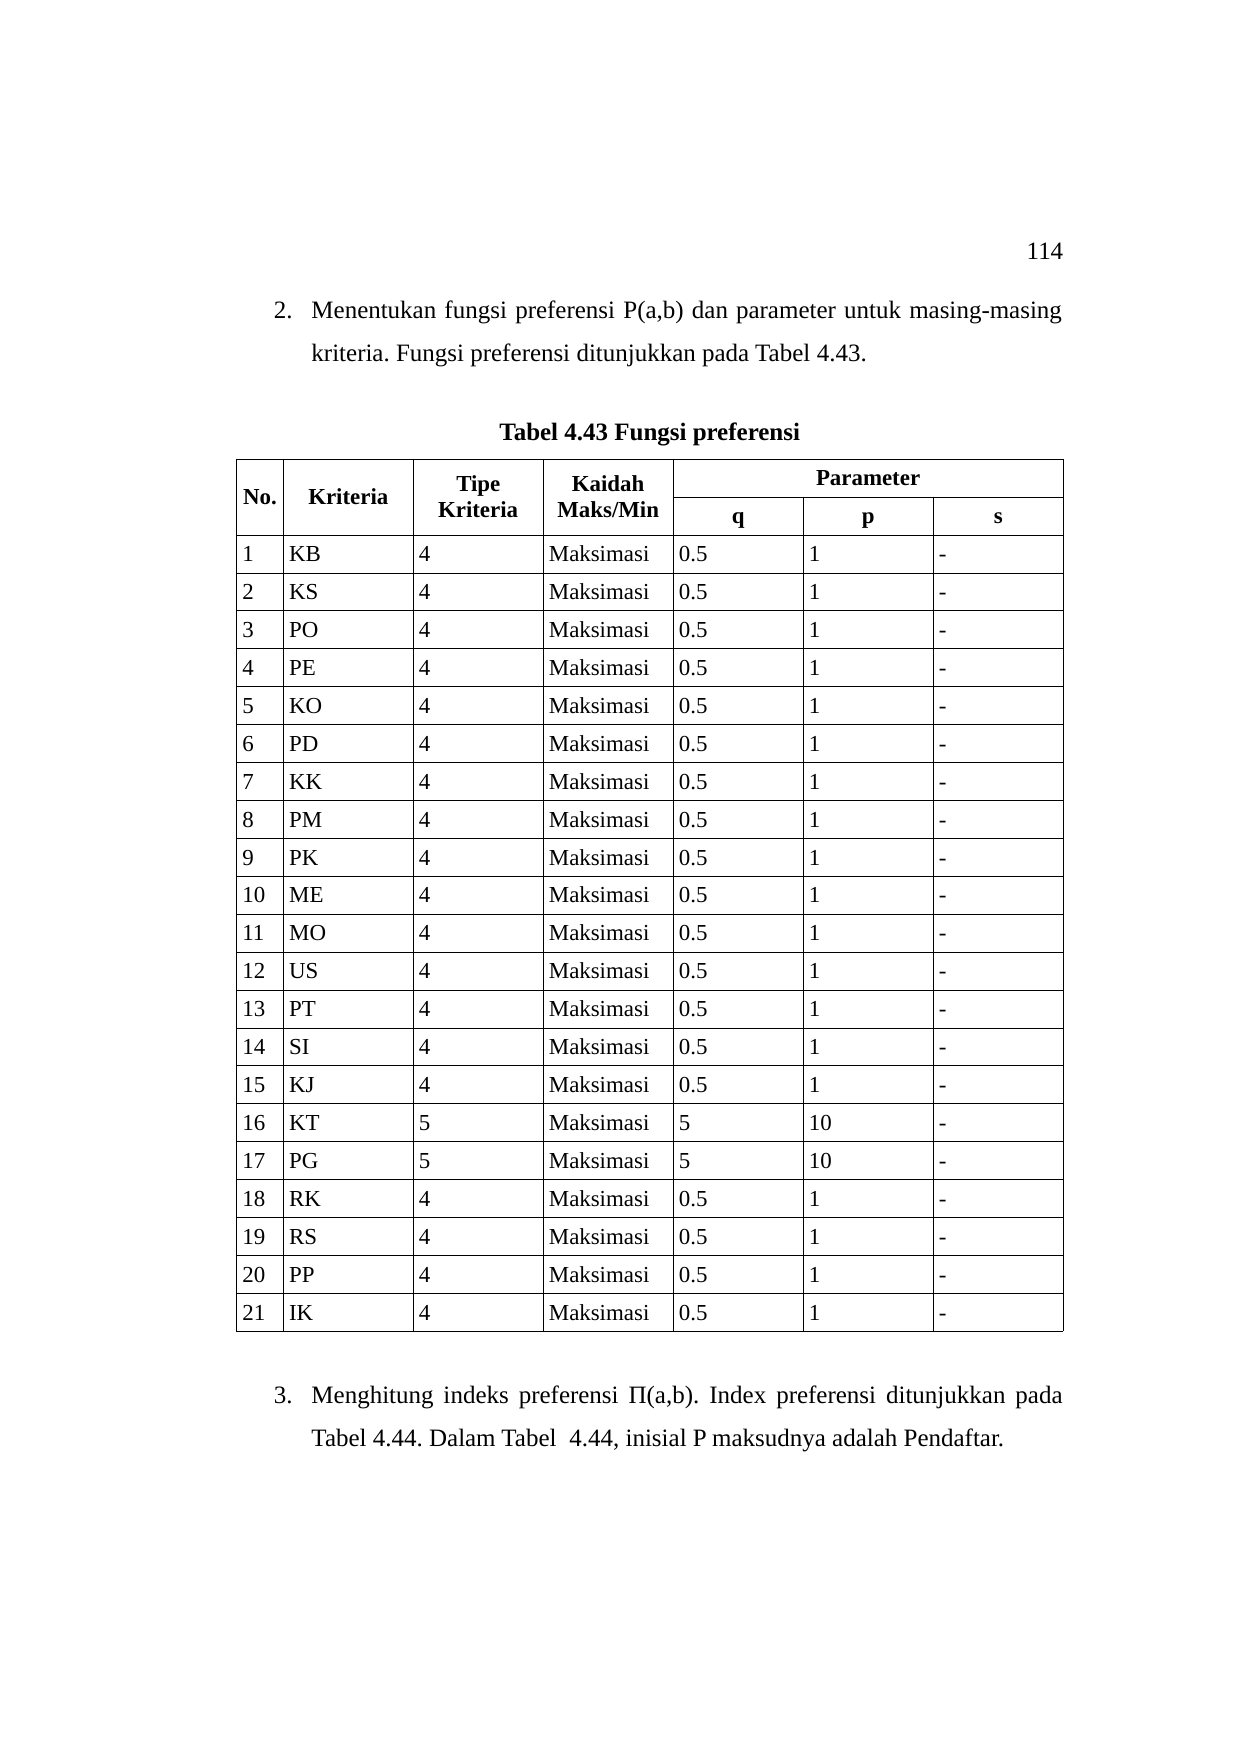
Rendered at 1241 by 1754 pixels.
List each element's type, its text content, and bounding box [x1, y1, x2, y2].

table_cell 1 [804, 877, 933, 914]
table_cell KO [284, 687, 413, 724]
table_cell Maksimasi [544, 991, 673, 1027]
table_cell 5 [674, 1104, 803, 1141]
table_cell 5 [414, 1104, 543, 1141]
table_header Tipe Kriteria [414, 460, 543, 534]
table_cell Maksimasi [544, 1256, 673, 1293]
table_cell 15 [237, 1066, 283, 1103]
table_cell - [934, 953, 1063, 989]
table_cell RS [284, 1218, 413, 1255]
table_cell - [934, 649, 1063, 686]
table_cell 4 [414, 763, 543, 800]
table_cell - [934, 1104, 1063, 1141]
table_cell - [934, 763, 1063, 800]
table_cell - [934, 877, 1063, 914]
table_cell 4 [414, 953, 543, 989]
table_cell Maksimasi [544, 1180, 673, 1217]
table_cell 4 [414, 839, 543, 876]
table_cell KJ [284, 1066, 413, 1103]
table_cell 0.5 [674, 611, 803, 648]
table_cell s [934, 498, 1063, 534]
table_cell Maksimasi [544, 1218, 673, 1255]
table_cell - [934, 801, 1063, 838]
table_cell 0.5 [674, 1180, 803, 1217]
table_cell Maksimasi [544, 687, 673, 724]
table_header Kriteria [284, 460, 413, 534]
table_cell 4 [414, 1294, 543, 1331]
table_cell PO [284, 611, 413, 648]
table_cell 21 [237, 1294, 283, 1331]
table_cell 0.5 [674, 1218, 803, 1255]
table_cell 1 [804, 915, 933, 952]
table_cell 5 [237, 687, 283, 724]
table_cell 16 [237, 1104, 283, 1141]
table_cell 0.5 [674, 801, 803, 838]
table_cell 0.5 [674, 839, 803, 876]
table_cell Maksimasi [544, 649, 673, 686]
table_cell Maksimasi [544, 536, 673, 572]
table_cell 4 [414, 801, 543, 838]
table_cell Maksimasi [544, 877, 673, 914]
table_cell PT [284, 991, 413, 1027]
table_cell - [934, 991, 1063, 1027]
table_cell 9 [237, 839, 283, 876]
table_cell PM [284, 801, 413, 838]
table_cell 10 [804, 1142, 933, 1179]
table_cell - [934, 1218, 1063, 1255]
table_cell 7 [237, 763, 283, 800]
table_cell 4 [414, 991, 543, 1027]
table_cell 4 [414, 1218, 543, 1255]
table_cell 4 [237, 649, 283, 686]
table_cell 1 [804, 801, 933, 838]
table_cell - [934, 839, 1063, 876]
table_cell - [934, 1256, 1063, 1293]
table_cell Maksimasi [544, 725, 673, 762]
table_cell 1 [804, 1256, 933, 1293]
table_cell PP [284, 1256, 413, 1293]
table_cell 0.5 [674, 574, 803, 610]
table_cell 4 [414, 536, 543, 572]
table_cell - [934, 536, 1063, 572]
table_cell 4 [414, 611, 543, 648]
table_cell 4 [414, 1029, 543, 1065]
table_cell 0.5 [674, 687, 803, 724]
table_cell 0.5 [674, 1256, 803, 1293]
table_cell PE [284, 649, 413, 686]
table_cell - [934, 1294, 1063, 1331]
table_cell PG [284, 1142, 413, 1179]
table_cell - [934, 611, 1063, 648]
table_header Kaidah Maks/Min [544, 460, 673, 534]
table_cell 1 [804, 649, 933, 686]
table_cell - [934, 915, 1063, 952]
table_cell 0.5 [674, 991, 803, 1027]
table_cell 18 [237, 1180, 283, 1217]
table_cell 1 [804, 763, 933, 800]
table_cell 0.5 [674, 1294, 803, 1331]
table_cell 4 [414, 687, 543, 724]
table_cell 0.5 [674, 1029, 803, 1065]
table_cell ME [284, 877, 413, 914]
table_cell 0.5 [674, 763, 803, 800]
table_cell Maksimasi [544, 915, 673, 952]
table_cell 1 [804, 725, 933, 762]
table_cell Maksimasi [544, 801, 673, 838]
table_cell 4 [414, 725, 543, 762]
table_cell 0.5 [674, 877, 803, 914]
table_cell KK [284, 763, 413, 800]
table_cell KS [284, 574, 413, 610]
table_cell Maksimasi [544, 953, 673, 989]
table_cell 0.5 [674, 536, 803, 572]
table_cell SI [284, 1029, 413, 1065]
table_cell Maksimasi [544, 1066, 673, 1103]
table_cell 1 [804, 953, 933, 989]
table_cell 0.5 [674, 915, 803, 952]
table_cell Maksimasi [544, 1029, 673, 1065]
table_cell 10 [804, 1104, 933, 1141]
table_cell p [804, 498, 933, 534]
text Tabel 4.43 Fungsi preferensi [236, 417, 1063, 446]
table_cell 1 [804, 1029, 933, 1065]
table_cell 1 [804, 1180, 933, 1217]
table_cell - [934, 574, 1063, 610]
table_cell 0.5 [674, 1066, 803, 1103]
table_cell KB [284, 536, 413, 572]
table_cell KT [284, 1104, 413, 1141]
table_cell 4 [414, 1066, 543, 1103]
table_cell Maksimasi [544, 1294, 673, 1331]
table_cell 0.5 [674, 649, 803, 686]
table_cell Maksimasi [544, 1104, 673, 1141]
table_header Parameter [674, 460, 1063, 497]
table_cell 5 [674, 1142, 803, 1179]
table_cell 1 [804, 1066, 933, 1103]
table_cell 20 [237, 1256, 283, 1293]
table_cell 6 [237, 725, 283, 762]
table_cell 19 [237, 1218, 283, 1255]
table_cell - [934, 1180, 1063, 1217]
table_cell 1 [804, 1294, 933, 1331]
table_cell Maksimasi [544, 574, 673, 610]
table_cell 13 [237, 991, 283, 1027]
table_cell Maksimasi [544, 763, 673, 800]
table_cell - [934, 1142, 1063, 1179]
table_cell - [934, 687, 1063, 724]
table_cell 5 [414, 1142, 543, 1179]
table_cell 1 [237, 536, 283, 572]
table_cell Maksimasi [544, 839, 673, 876]
table_cell Maksimasi [544, 1142, 673, 1179]
table_cell 4 [414, 649, 543, 686]
table_cell - [934, 725, 1063, 762]
table_cell 1 [804, 687, 933, 724]
list Menentukan fungsi preferensi P(a,b) dan parameter untuk masing-masing kriteria. Fungsi preferensi ditunjukkan pada Tabel 4.43. [274, 295, 1063, 367]
table_cell IK [284, 1294, 413, 1331]
table_cell - [934, 1066, 1063, 1103]
list Menghitung indeks preferensi Π(a,b). Index preferensi ditunjukkan pada Tabel 4.44. Dalam Tabel 4.44, inisial P maksudnya adalah Pendaftar. [274, 1380, 1063, 1452]
table_cell RK [284, 1180, 413, 1217]
table_cell 4 [414, 1180, 543, 1217]
table_cell 1 [804, 611, 933, 648]
table_cell Maksimasi [544, 611, 673, 648]
table_cell 1 [804, 991, 933, 1027]
table_cell 11 [237, 915, 283, 952]
table_cell 1 [804, 839, 933, 876]
table_cell q [674, 498, 803, 534]
table_cell 4 [414, 915, 543, 952]
table_header No. [237, 460, 283, 534]
table_cell 0.5 [674, 725, 803, 762]
table_cell 1 [804, 574, 933, 610]
table_cell - [934, 1029, 1063, 1065]
table_cell 1 [804, 1218, 933, 1255]
table_cell 10 [237, 877, 283, 914]
table_cell 1 [804, 536, 933, 572]
table_cell 12 [237, 953, 283, 989]
table_cell 4 [414, 574, 543, 610]
table_cell 4 [414, 1256, 543, 1293]
table_cell MO [284, 915, 413, 952]
table_cell PD [284, 725, 413, 762]
table_cell 4 [414, 877, 543, 914]
table_cell 3 [237, 611, 283, 648]
table_cell US [284, 953, 413, 989]
table_cell PK [284, 839, 413, 876]
table_cell 0.5 [674, 953, 803, 989]
table_cell 17 [237, 1142, 283, 1179]
table_cell 2 [237, 574, 283, 610]
table_cell 8 [237, 801, 283, 838]
table_cell 14 [237, 1029, 283, 1065]
